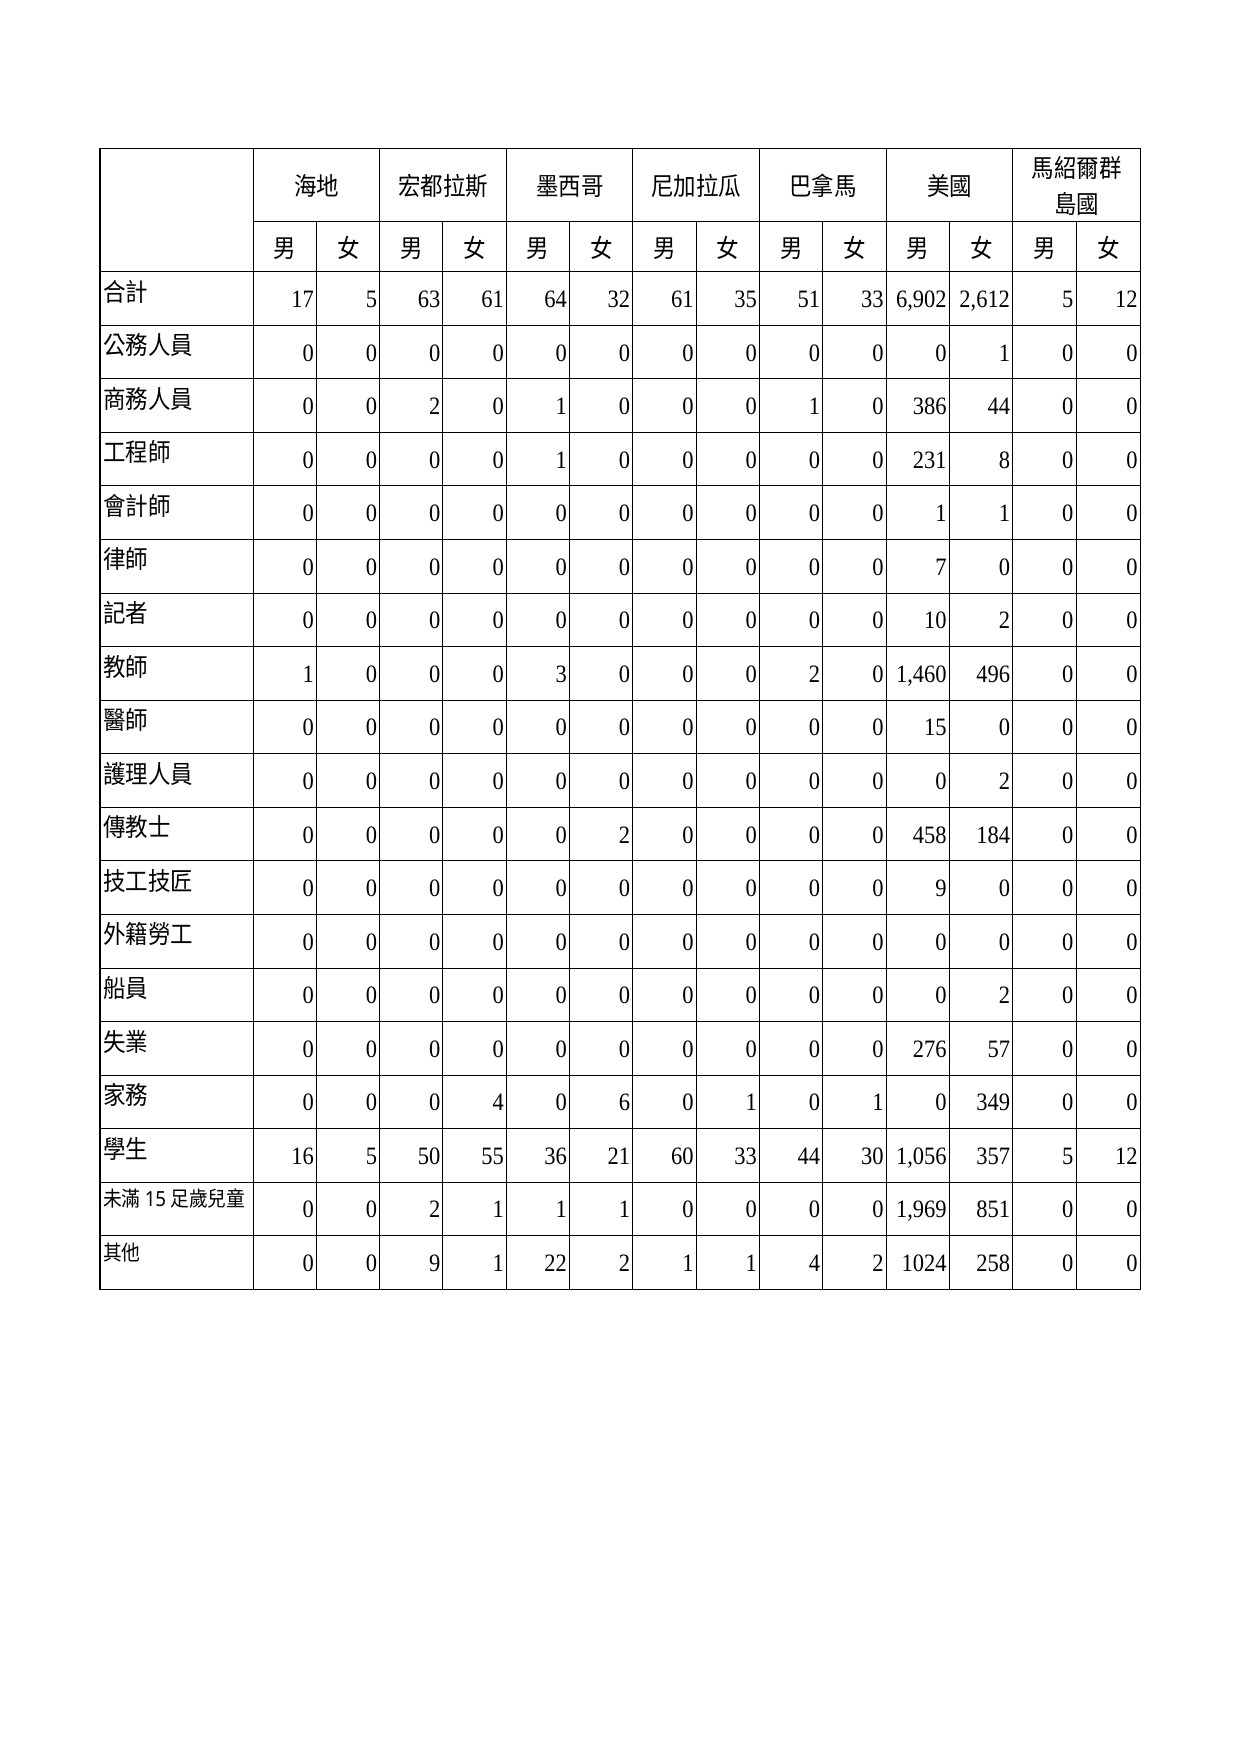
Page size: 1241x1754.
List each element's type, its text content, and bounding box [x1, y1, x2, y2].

table_cell 0 [1013, 1022, 1076, 1074]
table_cell 0 [317, 808, 379, 860]
table_cell 0 [697, 486, 759, 539]
table_cell 1 [443, 1183, 506, 1235]
table_cell 0 [443, 594, 506, 646]
table_cell 0 [443, 540, 506, 592]
table_cell 0 [633, 326, 696, 378]
table_cell 0 [317, 486, 379, 539]
table_cell 工程師 [101, 433, 253, 485]
table_cell 0 [1077, 594, 1140, 646]
table_cell 商務人員 [101, 379, 253, 432]
table_cell 0 [823, 861, 886, 914]
table_cell 女 [570, 222, 632, 271]
table_cell 0 [507, 861, 569, 914]
table_cell 0 [254, 1076, 316, 1128]
table_cell 458 [887, 808, 949, 860]
table_cell 16 [254, 1129, 316, 1182]
table_cell 0 [697, 808, 759, 860]
table_cell 0 [1077, 540, 1140, 592]
table_cell 2 [823, 1236, 886, 1289]
table_cell 0 [1013, 701, 1076, 753]
table_header 美國 [887, 149, 1012, 221]
table_cell 家務 [101, 1076, 253, 1128]
table_cell 0 [950, 861, 1012, 914]
table_cell 0 [443, 969, 506, 1021]
table_cell 0 [1077, 326, 1140, 378]
table_cell 0 [1077, 379, 1140, 432]
table_cell 0 [254, 861, 316, 914]
table_cell 技工技匠 [101, 861, 253, 914]
table_header 馬紹爾群 島國 [1013, 149, 1140, 221]
table_cell 0 [760, 540, 822, 592]
table_cell 0 [443, 647, 506, 699]
table_cell 0 [697, 1183, 759, 1235]
table_cell 0 [887, 754, 949, 807]
table_cell 0 [254, 808, 316, 860]
table_cell 0 [823, 326, 886, 378]
table_cell 0 [507, 594, 569, 646]
table_cell 0 [507, 326, 569, 378]
table_cell 男 [254, 222, 316, 271]
table_cell 0 [1013, 1236, 1076, 1289]
table_cell 0 [823, 808, 886, 860]
table_cell 0 [1013, 647, 1076, 699]
table_cell 醫師 [101, 701, 253, 753]
table_cell 0 [633, 540, 696, 592]
table_cell 0 [254, 594, 316, 646]
table_cell 0 [254, 433, 316, 485]
table_cell 0 [507, 486, 569, 539]
table_cell 1 [950, 486, 1012, 539]
table_cell 0 [317, 647, 379, 699]
table_cell 0 [380, 486, 442, 539]
table_cell 護理人員 [101, 754, 253, 807]
table_cell 0 [697, 433, 759, 485]
table_header 宏都拉斯 [380, 149, 506, 221]
table_cell 0 [697, 594, 759, 646]
table_cell 女 [443, 222, 506, 271]
table_cell 0 [887, 969, 949, 1021]
table_cell 未滿15足歲兒童 [101, 1183, 253, 1235]
table_cell 1 [570, 1183, 632, 1235]
table_cell 2 [950, 754, 1012, 807]
table_cell 0 [760, 326, 822, 378]
table_cell 律師 [101, 540, 253, 592]
table_cell 349 [950, 1076, 1012, 1128]
table_cell 0 [760, 1183, 822, 1235]
table_cell 357 [950, 1129, 1012, 1182]
table_cell 0 [1013, 861, 1076, 914]
table_cell 0 [823, 1183, 886, 1235]
table_cell 女 [950, 222, 1012, 271]
table_cell 0 [570, 969, 632, 1021]
table_cell 1 [697, 1236, 759, 1289]
table_cell 1 [950, 326, 1012, 378]
table_cell 851 [950, 1183, 1012, 1235]
table_cell 231 [887, 433, 949, 485]
table_cell 60 [633, 1129, 696, 1182]
table_cell 0 [570, 754, 632, 807]
table_cell 0 [507, 808, 569, 860]
table_cell 0 [570, 594, 632, 646]
table_cell 外籍勞工 [101, 915, 253, 967]
table_cell 0 [1077, 486, 1140, 539]
table_cell 0 [697, 647, 759, 699]
table_cell 0 [380, 540, 442, 592]
table_cell 公務人員 [101, 326, 253, 378]
table_cell 44 [760, 1129, 822, 1182]
table_cell 1 [507, 433, 569, 485]
table_cell 0 [633, 969, 696, 1021]
table_cell 0 [254, 1236, 316, 1289]
table_cell 0 [823, 433, 886, 485]
table_cell 0 [317, 754, 379, 807]
table_cell 女 [1077, 222, 1140, 271]
table_cell 51 [760, 272, 822, 325]
table_cell 0 [507, 701, 569, 753]
table_cell 0 [570, 861, 632, 914]
table_cell 1 [507, 1183, 569, 1235]
table_cell 其他 [101, 1236, 253, 1289]
table_cell 57 [950, 1022, 1012, 1074]
table_cell 12 [1077, 272, 1140, 325]
table_cell 0 [254, 754, 316, 807]
table_cell 2 [380, 379, 442, 432]
table_cell 0 [443, 1022, 506, 1074]
table_cell 男 [507, 222, 569, 271]
table_cell 0 [443, 808, 506, 860]
table_cell 男 [633, 222, 696, 271]
table_cell 6 [570, 1076, 632, 1128]
table_cell 0 [950, 540, 1012, 592]
table_cell 36 [507, 1129, 569, 1182]
table_cell 0 [697, 915, 759, 967]
table_cell 0 [1013, 808, 1076, 860]
table_cell 記者 [101, 594, 253, 646]
table_cell 0 [1013, 379, 1076, 432]
table_cell 0 [887, 1076, 949, 1128]
table_cell 32 [570, 272, 632, 325]
table_cell 0 [633, 379, 696, 432]
table_cell 0 [317, 379, 379, 432]
table_cell 64 [507, 272, 569, 325]
table_cell 0 [254, 915, 316, 967]
table_cell 0 [697, 326, 759, 378]
table_cell 0 [380, 915, 442, 967]
table_cell 2 [380, 1183, 442, 1235]
table_cell 0 [254, 540, 316, 592]
table_cell 0 [633, 1076, 696, 1128]
table_cell 0 [1013, 540, 1076, 592]
table_cell 5 [1013, 1129, 1076, 1182]
table_cell 0 [380, 326, 442, 378]
table_cell 0 [950, 701, 1012, 753]
table_cell 12 [1077, 1129, 1140, 1182]
table_cell 0 [760, 861, 822, 914]
table_cell 55 [443, 1129, 506, 1182]
table_cell 0 [570, 647, 632, 699]
table_cell 0 [887, 326, 949, 378]
table_cell 276 [887, 1022, 949, 1074]
table_cell 0 [633, 701, 696, 753]
table_cell 0 [823, 1022, 886, 1074]
table_cell 傳教士 [101, 808, 253, 860]
table_cell 0 [380, 1076, 442, 1128]
table_cell 0 [380, 433, 442, 485]
table_cell 496 [950, 647, 1012, 699]
table_cell 0 [633, 861, 696, 914]
table_cell 0 [697, 540, 759, 592]
table_cell 50 [380, 1129, 442, 1182]
table_cell 0 [633, 486, 696, 539]
table_cell 35 [697, 272, 759, 325]
table_cell 0 [823, 969, 886, 1021]
table_cell 0 [443, 486, 506, 539]
table_cell 0 [1077, 433, 1140, 485]
table_cell 1 [443, 1236, 506, 1289]
table_cell 0 [317, 861, 379, 914]
table_cell 1 [254, 647, 316, 699]
table_cell 0 [380, 594, 442, 646]
table_cell 0 [507, 915, 569, 967]
table_cell 2 [760, 647, 822, 699]
table_cell 3 [507, 647, 569, 699]
table_cell 0 [760, 808, 822, 860]
table_header 墨西哥 [507, 149, 632, 221]
table_cell 4 [760, 1236, 822, 1289]
table_cell 8 [950, 433, 1012, 485]
table_cell 0 [760, 701, 822, 753]
table_cell 0 [1077, 647, 1140, 699]
table_cell 0 [570, 379, 632, 432]
table_cell 0 [507, 1022, 569, 1074]
table_cell 1 [633, 1236, 696, 1289]
table_cell 21 [570, 1129, 632, 1182]
table_cell 1 [697, 1076, 759, 1128]
table_cell 0 [443, 379, 506, 432]
table_cell 0 [380, 808, 442, 860]
table_cell 5 [317, 1129, 379, 1182]
table_cell 0 [380, 701, 442, 753]
table_cell 0 [633, 594, 696, 646]
table_cell 0 [1077, 915, 1140, 967]
table_cell 0 [317, 540, 379, 592]
table_cell 0 [254, 1022, 316, 1074]
table_cell 0 [507, 754, 569, 807]
table_cell 0 [317, 433, 379, 485]
table_cell 男 [887, 222, 949, 271]
table_cell 0 [697, 701, 759, 753]
table_cell 0 [760, 433, 822, 485]
table_cell 0 [570, 433, 632, 485]
table_cell 0 [1077, 1183, 1140, 1235]
table_cell 0 [1013, 326, 1076, 378]
table_cell 0 [1077, 808, 1140, 860]
table_cell 2 [950, 969, 1012, 1021]
table_cell 2 [570, 1236, 632, 1289]
table_cell 63 [380, 272, 442, 325]
table_cell 15 [887, 701, 949, 753]
table_cell 1 [507, 379, 569, 432]
table_cell 0 [380, 1022, 442, 1074]
table_cell 0 [254, 486, 316, 539]
table_cell 男 [380, 222, 442, 271]
table_cell 女 [317, 222, 379, 271]
table_cell 0 [697, 969, 759, 1021]
table_cell 0 [254, 1183, 316, 1235]
table_cell 0 [760, 1022, 822, 1074]
table_cell 0 [317, 1076, 379, 1128]
table_cell 0 [570, 486, 632, 539]
table_cell 5 [317, 272, 379, 325]
table_cell 0 [1013, 594, 1076, 646]
table_cell 0 [760, 969, 822, 1021]
table_cell 0 [317, 326, 379, 378]
table_cell 0 [633, 754, 696, 807]
table_cell 0 [317, 1183, 379, 1235]
table_cell 0 [443, 915, 506, 967]
table_cell 會計師 [101, 486, 253, 539]
table_cell 0 [570, 1022, 632, 1074]
table_cell 0 [760, 1076, 822, 1128]
table_cell 0 [317, 915, 379, 967]
table_cell 1,969 [887, 1183, 949, 1235]
table_header 海地 [254, 149, 379, 221]
table_cell 0 [1077, 969, 1140, 1021]
table_cell 0 [697, 1022, 759, 1074]
table_cell 0 [1077, 1236, 1140, 1289]
table_cell 0 [1077, 861, 1140, 914]
table_cell 61 [443, 272, 506, 325]
table_cell 0 [1013, 754, 1076, 807]
table_cell 0 [1077, 754, 1140, 807]
table_cell 258 [950, 1236, 1012, 1289]
table_cell 0 [570, 326, 632, 378]
table_cell 33 [697, 1129, 759, 1182]
table_cell 0 [823, 915, 886, 967]
table_cell 0 [823, 701, 886, 753]
table_cell 0 [697, 754, 759, 807]
table_cell 0 [1013, 915, 1076, 967]
table_cell 0 [760, 754, 822, 807]
table_cell 0 [633, 1022, 696, 1074]
table_cell 0 [633, 647, 696, 699]
table_cell 0 [254, 701, 316, 753]
table_cell 9 [887, 861, 949, 914]
table_cell 0 [507, 540, 569, 592]
table_cell 0 [443, 701, 506, 753]
table_cell 61 [633, 272, 696, 325]
table_cell 0 [633, 433, 696, 485]
table_cell 0 [443, 433, 506, 485]
table_cell 0 [507, 1076, 569, 1128]
table_cell 0 [317, 1022, 379, 1074]
table_header [101, 149, 253, 271]
table_cell 失業 [101, 1022, 253, 1074]
table_cell 184 [950, 808, 1012, 860]
table_cell 教師 [101, 647, 253, 699]
table_cell 0 [317, 969, 379, 1021]
table_cell 33 [823, 272, 886, 325]
table_cell 0 [1013, 433, 1076, 485]
table_cell 1,460 [887, 647, 949, 699]
table_cell 0 [254, 379, 316, 432]
table_cell 0 [1077, 1022, 1140, 1074]
table_cell 10 [887, 594, 949, 646]
table_cell 0 [1077, 701, 1140, 753]
table_cell 0 [697, 861, 759, 914]
table_cell 2,612 [950, 272, 1012, 325]
table_cell 1,056 [887, 1129, 949, 1182]
table_cell 0 [317, 701, 379, 753]
table_header 尼加拉瓜 [633, 149, 759, 221]
table_cell 0 [1013, 1076, 1076, 1128]
table_cell 合計 [101, 272, 253, 325]
table_cell 0 [317, 594, 379, 646]
table_cell 2 [950, 594, 1012, 646]
table_cell 學生 [101, 1129, 253, 1182]
table_cell 2 [570, 808, 632, 860]
table_cell 44 [950, 379, 1012, 432]
table_cell 0 [950, 915, 1012, 967]
table_cell 船員 [101, 969, 253, 1021]
table_cell 0 [443, 326, 506, 378]
table_cell 1 [760, 379, 822, 432]
table_cell 0 [823, 647, 886, 699]
table_cell 1024 [887, 1236, 949, 1289]
table_cell 5 [1013, 272, 1076, 325]
table_cell 9 [380, 1236, 442, 1289]
table_cell 0 [317, 1236, 379, 1289]
table_cell 1 [823, 1076, 886, 1128]
table_cell 6,902 [887, 272, 949, 325]
table_cell 女 [823, 222, 886, 271]
table_cell 0 [633, 915, 696, 967]
table_cell 30 [823, 1129, 886, 1182]
table_cell 0 [380, 754, 442, 807]
table_cell 0 [633, 808, 696, 860]
table_cell 0 [570, 915, 632, 967]
table_cell 7 [887, 540, 949, 592]
table_cell 0 [1013, 969, 1076, 1021]
table_cell 0 [760, 594, 822, 646]
table_cell 0 [887, 915, 949, 967]
table_cell 0 [507, 969, 569, 1021]
table_cell 0 [1013, 1183, 1076, 1235]
table_cell 1 [887, 486, 949, 539]
table_cell 22 [507, 1236, 569, 1289]
table_cell 386 [887, 379, 949, 432]
table_cell 0 [823, 540, 886, 592]
table_cell 0 [1077, 1076, 1140, 1128]
table_cell 0 [254, 969, 316, 1021]
table_cell 男 [1013, 222, 1076, 271]
table_cell 0 [380, 647, 442, 699]
table_cell 0 [380, 969, 442, 1021]
table_cell 0 [443, 861, 506, 914]
table_cell 0 [380, 861, 442, 914]
table_cell 17 [254, 272, 316, 325]
table_cell 0 [760, 915, 822, 967]
table_cell 男 [760, 222, 822, 271]
table_cell 0 [823, 594, 886, 646]
table_cell 0 [823, 486, 886, 539]
table_cell 0 [1013, 486, 1076, 539]
table_cell 0 [760, 486, 822, 539]
table_cell 女 [697, 222, 759, 271]
table_cell 0 [697, 379, 759, 432]
table_cell 0 [570, 701, 632, 753]
table_cell 0 [570, 540, 632, 592]
table_cell 0 [823, 754, 886, 807]
table_cell 0 [443, 754, 506, 807]
table_header 巴拿馬 [760, 149, 886, 221]
table_cell 4 [443, 1076, 506, 1128]
table_cell 0 [823, 379, 886, 432]
table_cell 0 [633, 1183, 696, 1235]
table_cell 0 [254, 326, 316, 378]
